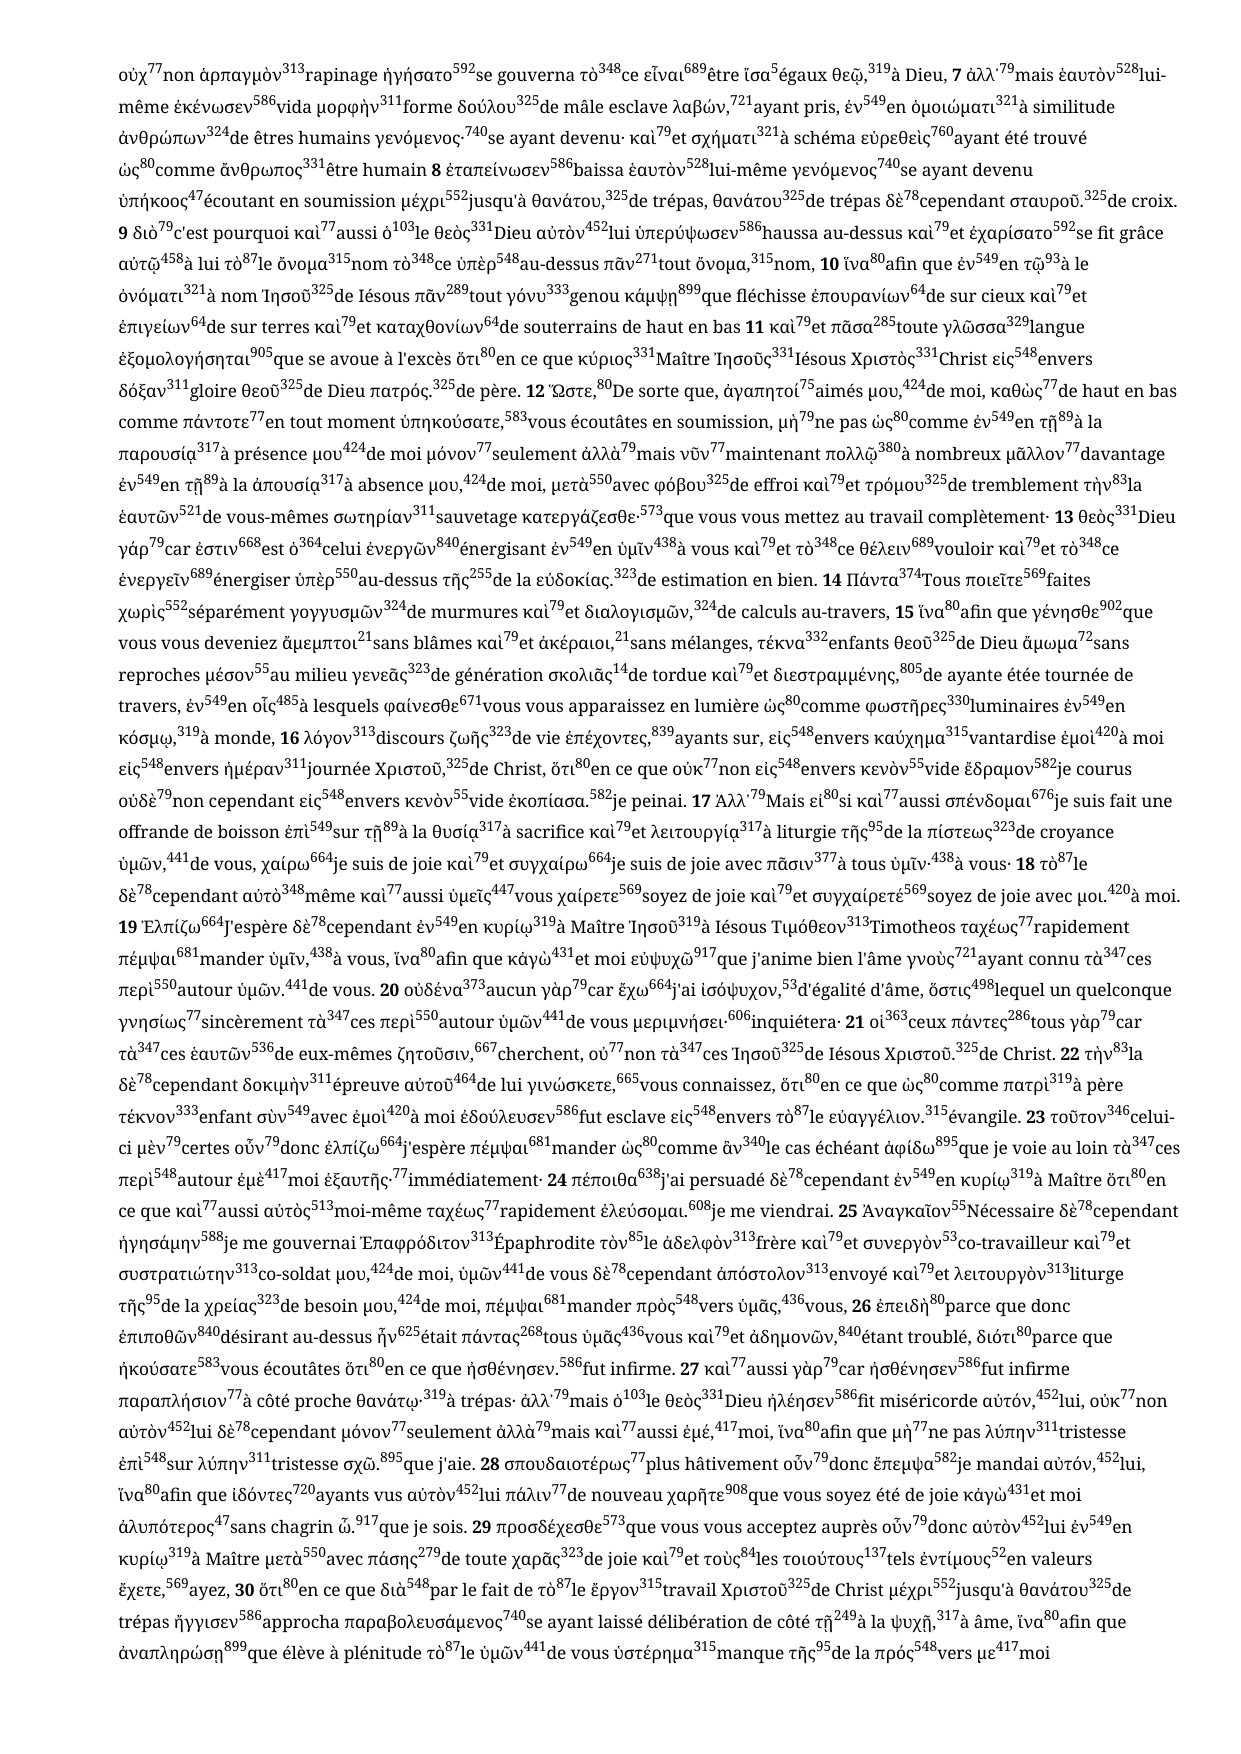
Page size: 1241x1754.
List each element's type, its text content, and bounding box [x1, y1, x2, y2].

text 1 Εἴ80Si τις285une quelconque οὖν79donc παράκλησις329appel à côté ἐν549en Χριστῷ,319à Christ, εἴ80si τι289un quelconque παραμύθιον333réconfort ἀγάπης,323de amour, εἴ80si τις285une quelconque κοινωνία329communion πνεύματος,327de souffle, εἴ80si τις390un quelconque σπλάγχνα332entrailles καὶ79et οἰκτιρμοί,330compassions, 2 πληρώσατέ553faites plénitude μου424de moi τὴν83la χαρὰν311joie ἵνα80afin que τὸ87le αὐτὸ348même φρονῆτε,918que vous pensiez, τὴν83la αὐτὴν136même ἀγάπην311amour ἔχοντες,839ayants, σύμψυχοι,70communs d'âmes, τὸ87le ἓν55un φρονοῦντες,839pensants, 3 μηδὲν375ne pas un κατ᾽548selon ἐριθείαν311rivalité μηδὲ79ni cependant κατὰ548selon κενοδοξίαν311vide gloire ἀλλὰ79mais τῇ89à la ταπεινοφροσύνῃ317à basse émotion ἀλλήλους501les uns les autres ἡγούμενοι866se gouvernants ὑπερέχοντας821tenants au-dessus ἑαυτῶν,536de eux-mêmes, 4 μὴ79ne pas τὰ347ces ἑαυτῶν536de eux-mêmes ἕκαστος390chacun σκοποῦντες839visants ἀλλὰ79mais [καὶ]77[aussi] τὰ347ces ἑτέρων383de autres-différents ἕκαστοι.389chacuns. 5 Τοῦτο348Ce-ci φρονεῖτε569pensez ἐν549en ὑμῖν438à vous ὃ500lequel καὶ77aussi ἐν549en Χριστῷ319à Christ Ἰησοῦ,319à Iésous, 6 ὃς498lequel ἐν549en μορφῇ317à forme θεοῦ325de Dieu ὑπάρχων840subsistant οὐχ77non ἁρπαγμὸν313rapinage ἡγήσατο592se gouverna τὸ348ce εἶναι689être ἴσα5égaux θεῷ,319à Dieu, 7 ἀλλ᾽79mais ἑαυτὸν528lui-même ἐκένωσεν586vida μορφὴν311forme δούλου325de mâle esclave λαβών,721ayant pris, ἐν549en ὁμοιώματι321à similitude ἀνθρώπων324de êtres humains γενόμενος·740se ayant devenu· καὶ79et σχήματι321à schéma εὑρεθεὶς760ayant été trouvé ὡς80comme ἄνθρωπος331être humain 8 ἐταπείνωσεν586baissa ἑαυτὸν528lui-même γενόμενος740se ayant devenu ὑπήκοος47écoutant en soumission μέχρι552jusqu'à θανάτου,325de trépas, θανάτου325de trépas δὲ78cependant σταυροῦ.325de croix. 9 διὸ79c'est pourquoi καὶ77aussi ὁ103le θεὸς331Dieu αὐτὸν452lui ὑπερύψωσεν586haussa au-dessus καὶ79et ἐχαρίσατο592se fit grâce αὐτῷ458à lui τὸ87le ὄνομα315nom τὸ348ce ὑπὲρ548au-dessus πᾶν271tout ὄνομα,315nom, 10 ἵνα80afin que ἐν549en τῷ93à le ὀνόματι321à nom Ἰησοῦ325de Iésous πᾶν289tout γόνυ333genou κάμψῃ899que fléchisse ἐπουρανίων64de sur cieux καὶ79et ἐπιγείων64de sur terres καὶ79et καταχθονίων64de souterrains de haut en bas 11 καὶ79et πᾶσα285toute γλῶσσα329langue ἐξομολογήσηται905que se avoue à l'excès ὅτι80en ce que κύριος331Maître Ἰησοῦς331Iésous Χριστὸς331Christ εἰς548envers δόξαν311gloire θεοῦ325de Dieu πατρός.325de père. 12 Ὥστε,80De sorte que, ἀγαπητοί75aimés μου,424de moi, καθὼς77de haut en bas comme πάντοτε77en tout moment ὑπηκούσατε,583vous écoutâtes en soumission, μὴ79ne pas ὡς80comme ἐν549en τῇ89à la παρουσίᾳ317à présence μου424de moi μόνον77seulement ἀλλὰ79mais νῦν77maintenant πολλῷ380à nombreux μᾶλλον77davantage ἐν549en τῇ89à la ἀπουσίᾳ317à absence μου,424de moi, μετὰ550avec φόβου325de effroi καὶ79et τρόμου325de tremblement τὴν83la ἑαυτῶν521de vous-mêmes σωτηρίαν311sauvetage κατεργάζεσθε·573que vous vous mettez au travail complètement· 13 θεὸς331Dieu γάρ79car ἐστιν668est ὁ364celui ἐνεργῶν840énergisant ἐν549en ὑμῖν438à vous καὶ79et τὸ348ce θέλειν689vouloir καὶ79et τὸ348ce ἐνεργεῖν689énergiser ὑπὲρ550au-dessus τῆς255de la εὐδοκίας.323de estimation en bien. 14 Πάντα374Tous ποιεῖτε569faites χωρὶς552séparément γογγυσμῶν324de murmures καὶ79et διαλογισμῶν,324de calculs au-travers, 15 ἵνα80afin que γένησθε902que vous vous deveniez ἄμεμπτοι21sans blâmes καὶ79et ἀκέραιοι,21sans mélanges, τέκνα332enfants θεοῦ325de Dieu ἄμωμα72sans reproches μέσον55au milieu γενεᾶς323de génération σκολιᾶς14de tordue καὶ79et διεστραμμένης,805de ayante étée tournée de travers, ἐν549en οἷς485à lesquels φαίνεσθε671vous vous apparaissez en lumière ὡς80comme φωστῆρες330luminaires ἐν549en κόσμῳ,319à monde, 16 λόγον313discours ζωῆς323de vie ἐπέχοντες,839ayants sur, εἰς548envers καύχημα315vantardise ἐμοὶ420à moi εἰς548envers ἡμέραν311journée Χριστοῦ,325de Christ, ὅτι80en ce que οὐκ77non εἰς548envers κενὸν55vide ἔδραμον582je courus οὐδὲ79non cependant εἰς548envers κενὸν55vide ἐκοπίασα.582je peinai. 17 Ἀλλ᾽79Mais εἰ80si καὶ77aussi σπένδομαι676je suis fait une offrande de boisson ἐπὶ549sur τῇ89à la θυσίᾳ317à sacrifice καὶ79et λειτουργίᾳ317à liturgie τῆς95de la πίστεως323de croyance ὑμῶν,441de vous, χαίρω664je suis de joie καὶ79et συγχαίρω664je suis de joie avec πᾶσιν377à tous ὑμῖν·438à vous· 18 τὸ87le δὲ78cependant αὐτὸ348même καὶ77aussi ὑμεῖς447vous χαίρετε569soyez de joie καὶ79et συγχαίρετέ569soyez de joie avec μοι.420à moi. 19 Ἐλπίζω664J'espère δὲ78cependant ἐν549en κυρίῳ319à Maître Ἰησοῦ319à Iésous Τιμόθεον313Timotheos ταχέως77rapidement πέμψαι681mander ὑμῖν,438à vous, ἵνα80afin que κἀγὼ431et moi εὐψυχῶ917que j'anime bien l'âme γνοὺς721ayant connu τὰ347ces περὶ550autour ὑμῶν.441de vous. 20 οὐδένα373aucun γὰρ79car ἔχω664j'ai ἰσόψυχον,53d'égalité d'âme, ὅστις498lequel un quelconque γνησίως77sincèrement τὰ347ces περὶ550autour ὑμῶν441de vous μεριμνήσει·606inquiétera· 21 οἱ363ceux πάντες286tous γὰρ79car τὰ347ces ἑαυτῶν536de eux-mêmes ζητοῦσιν,667cherchent, οὐ77non τὰ347ces Ἰησοῦ325de Iésous Χριστοῦ.325de Christ. 22 τὴν83la δὲ78cependant δοκιμὴν311épreuve αὐτοῦ464de lui γινώσκετε,665vous connaissez, ὅτι80en ce que ὡς80comme πατρὶ319à père τέκνον333enfant σὺν549avec ἐμοὶ420à moi ἐδούλευσεν586fut esclave εἰς548envers τὸ87le εὐαγγέλιον.315évangile. 23 τοῦτον346celui-ci μὲν79certes οὖν79donc ἐλπίζω664j'espère πέμψαι681mander ὡς80comme ἂν340le cas échéant ἀφίδω895que je voie au loin τὰ347ces περὶ548autour ἐμὲ417moi ἐξαυτῆς·77immédiatement· 24 πέποιθα638j'ai persuadé δὲ78cependant ἐν549en κυρίῳ319à Maître ὅτι80en ce que καὶ77aussi αὐτὸς513moi-même ταχέως77rapidement ἐλεύσομαι.608je me viendrai. 25 Ἀναγκαῖον55Nécessaire δὲ78cependant ἡγησάμην588je me gouvernai Ἐπαφρόδιτον313Épaphrodite τὸν85le ἀδελφὸν313frère καὶ79et συνεργὸν53co-travailleur καὶ79et συστρατιώτην313co-soldat μου,424de moi, ὑμῶν441de vous δὲ78cependant ἀπόστολον313envoyé καὶ79et λειτουργὸν313liturge τῆς95de la χρείας323de besoin μου,424de moi, πέμψαι681mander πρὸς548vers ὑμᾶς,436vous, 26 ἐπειδὴ80parce que donc ἐπιποθῶν840désirant au-dessus ἦν625était πάντας268tous ὑμᾶς436vous καὶ79et ἀδημονῶν,840étant troublé, διότι80parce que ἠκούσατε583vous écoutâtes ὅτι80en ce que ἠσθένησεν.586fut infirme. 27 καὶ77aussi γὰρ79car ἠσθένησεν586fut infirme παραπλήσιον77à côté proche θανάτῳ·319à trépas· ἀλλ᾽79mais ὁ103le θεὸς331Dieu ἠλέησεν586fit miséricorde αὐτόν,452lui, οὐκ77non αὐτὸν452lui δὲ78cependant μόνον77seulement ἀλλὰ79mais καὶ77aussi ἐμέ,417moi, ἵνα80afin que μὴ77ne pas λύπην311tristesse ἐπὶ548sur λύπην311tristesse σχῶ.895que j'aie. 28 σπουδαιοτέρως77plus hâtivement οὖν79donc ἔπεμψα582je mandai αὐτόν,452lui, ἵνα80afin que ἰδόντες720ayants vus αὐτὸν452lui πάλιν77de nouveau χαρῆτε908que vous soyez été de joie κἀγὼ431et moi ἀλυπότερος47sans chagrin ὦ.917que je sois. 29 προσδέχεσθε573que vous vous acceptez auprès οὖν79donc αὐτὸν452lui ἐν549en κυρίῳ319à Maître μετὰ550avec πάσης279de toute χαρᾶς323de joie καὶ79et τοὺς84les τοιούτους137tels ἐντίμους52en valeurs ἔχετε,569ayez, 30 ὅτι80en ce que διὰ548par le fait de τὸ87le ἔργον315travail Χριστοῦ325de Christ μέχρι552jusqu'à θανάτου325de trépas ἤγγισεν586approcha παραβολευσάμενος740se ayant laissé délibération de côté τῇ249à la ψυχῇ,317à âme, ἵνα80afin que ἀναπληρώσῃ899que élève à plénitude τὸ87le ὑμῶν441de vous ὑστέρημα315manque τῆς95de la πρός548vers με417moi λειτουργίας.323de liturgie. [118, 59, 1181, 1665]
